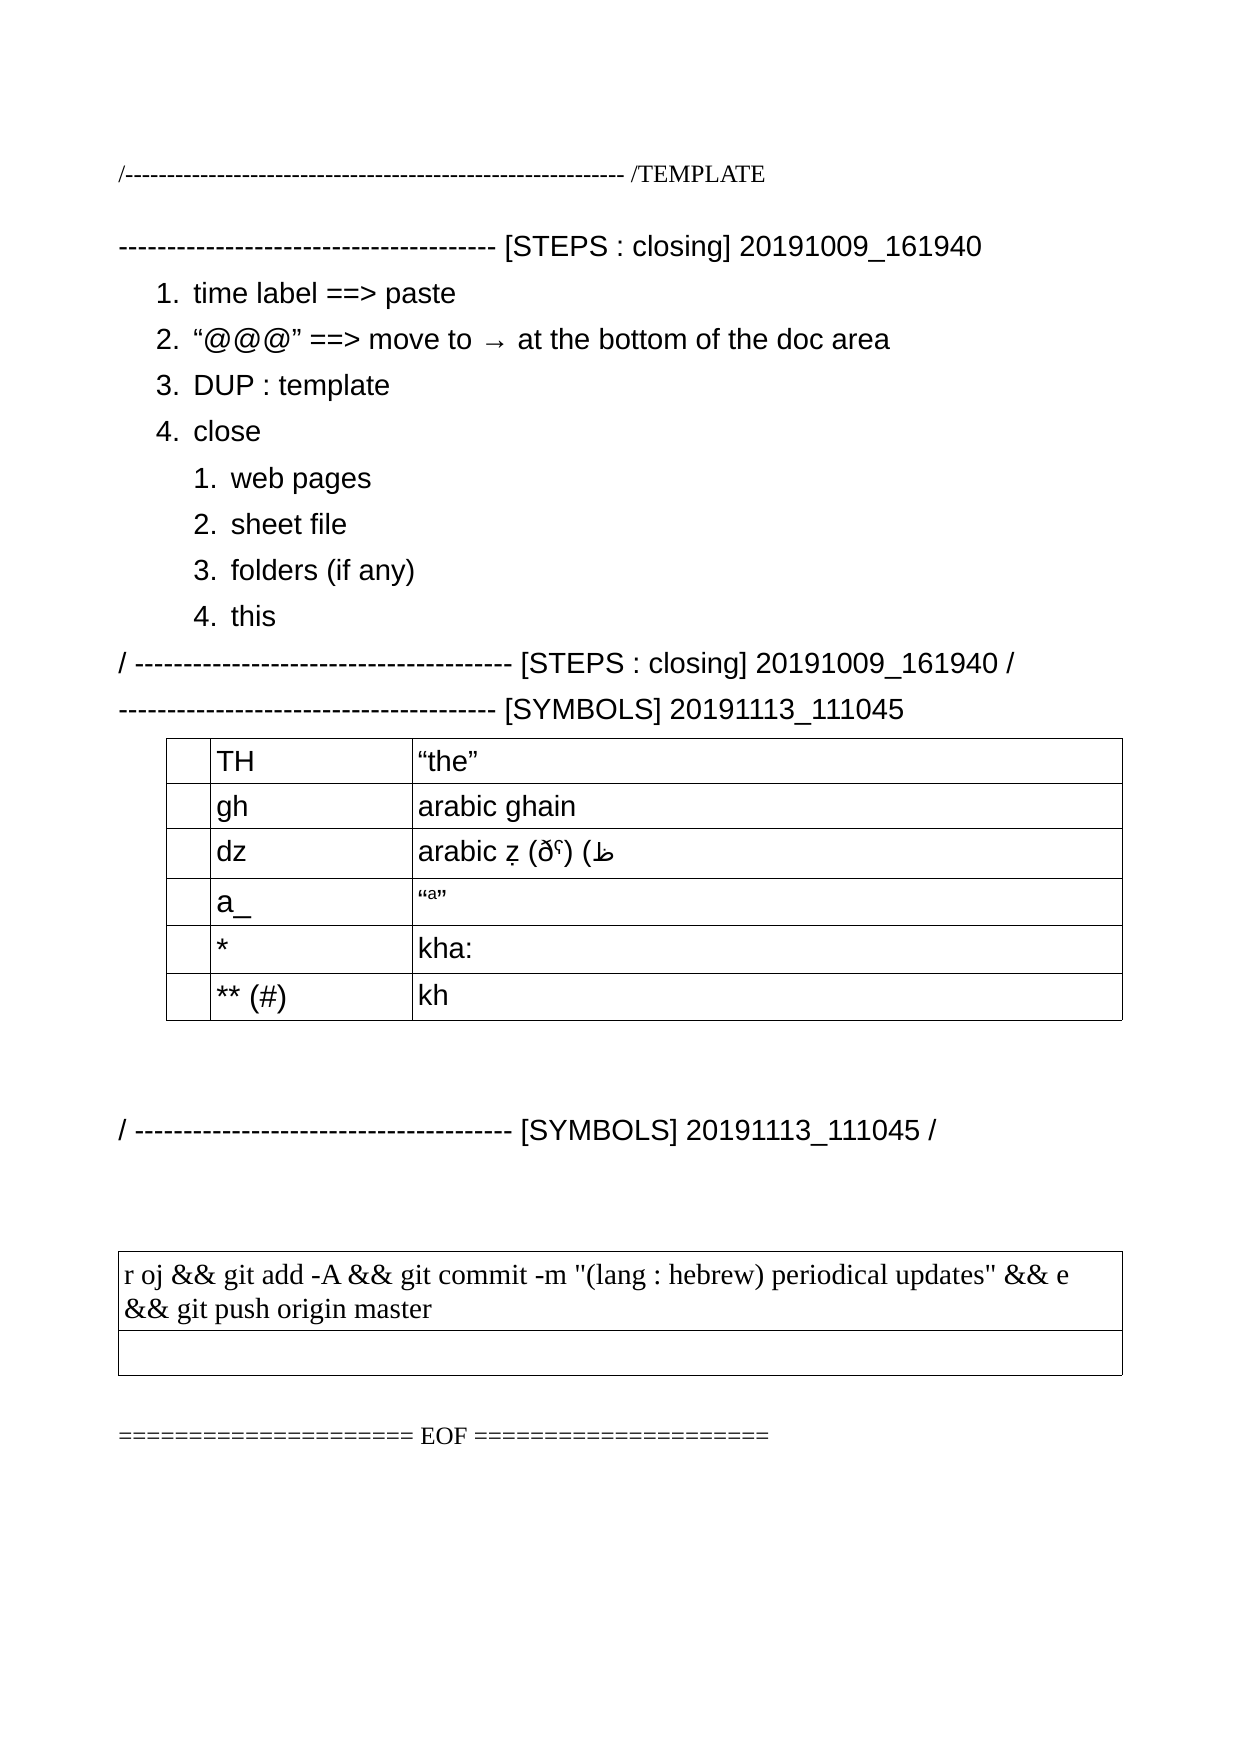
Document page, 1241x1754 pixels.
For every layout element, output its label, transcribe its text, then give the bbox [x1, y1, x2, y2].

table_cell [119, 1331, 1122, 1375]
text --------------------------------------- [STEPS : closing] 20191009_161940 [118, 229, 1122, 263]
list close [156, 414, 1122, 448]
list “@@@” ==> move to → at the bottom of the doc area [156, 322, 1122, 355]
list DUP : template [156, 368, 1122, 402]
list web pages [193, 461, 1122, 494]
text --------------------------------------- [SYMBOLS] 20191113_111045 [118, 692, 1122, 725]
table_cell [167, 784, 210, 828]
list folders (if any) [193, 553, 1122, 587]
table_cell [167, 829, 210, 877]
table_cell arabic ghain [413, 784, 1122, 828]
table_cell kha: [413, 926, 1122, 972]
table_cell arabic ẓ (ðˁ) (ظ [413, 829, 1122, 877]
table_cell gh [211, 784, 412, 828]
table_cell a_ [211, 879, 412, 925]
text / --------------------------------------- [SYMBOLS] 20191113_111045 / [118, 1113, 1122, 1146]
table_cell dz [211, 829, 412, 877]
table_header TH [211, 739, 412, 783]
table_cell * [211, 926, 412, 972]
text /------------------------------------------------------------ /TEMPLATE [118, 159, 1122, 188]
table_header [167, 739, 210, 783]
list time label ==> paste [156, 276, 1122, 309]
text ===================== EOF ===================== [118, 1421, 1122, 1450]
list this [193, 599, 1122, 633]
table_header “the” [413, 739, 1122, 783]
table_cell [167, 879, 210, 925]
table_cell ** (#) [211, 974, 412, 1020]
table_header r oj && git add -A && git commit -m "(lang : hebrew) periodical updates" && e && git push origin master [119, 1252, 1122, 1330]
table_cell kh [413, 974, 1122, 1020]
table_cell “a” [413, 879, 1122, 925]
text / --------------------------------------- [STEPS : closing] 20191009_161940 / [118, 646, 1122, 679]
table_cell [167, 974, 210, 1020]
table_cell [167, 926, 210, 972]
list sheet file [193, 507, 1122, 540]
